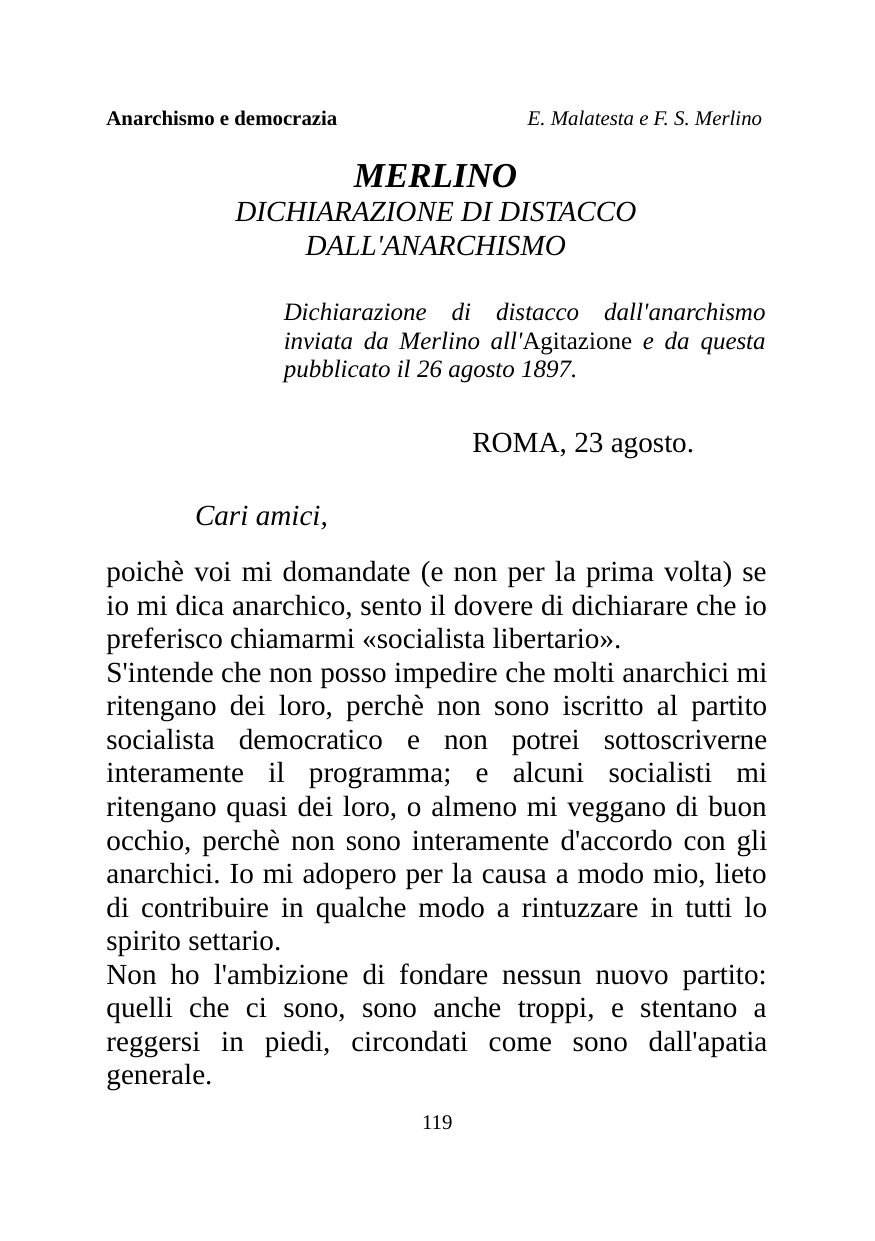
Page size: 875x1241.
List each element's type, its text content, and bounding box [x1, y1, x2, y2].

text Dichiarazione di distacco dall'anarchismo inviata da Merlino all'Agitazione e da questa pubblicato il 26 agosto 1897. [283, 297, 768, 383]
subtitle MERLINO DICHIARAZIONE DI DISTACCO DALL'ANARCHISMO [106, 154, 768, 262]
text S'intende che non posso impedire che molti anarchici mi ritengano dei loro, perchè non sono iscritto al partito socialista democratico e non potrei sottoscriverne interamente il programma; e alcuni socialisti mi ritengano quasi dei loro, o almeno mi veggano di buon occhio, perchè non sono interamente d'accordo con gli anarchici. Io mi adopero per la causa a modo mio, lieto di contribuire in qualche modo a rintuzzare in tutti lo spirito settario. [106, 655, 768, 957]
text Non ho l'ambizione di fondare nessun nuovo partito: quelli che ci sono, sono anche troppi, e stentano a reggersi in piedi, circondati come sono dall'apatia generale. [106, 957, 768, 1091]
text poichè voi mi domandate (e non per la prima volta) se io mi dica anarchico, sento il dovere di dichiarare che io preferisco chiamarmi «socialista libertario». [106, 554, 768, 655]
text Cari amici, [195, 498, 768, 532]
text ROMA, 23 agosto. [106, 425, 694, 458]
